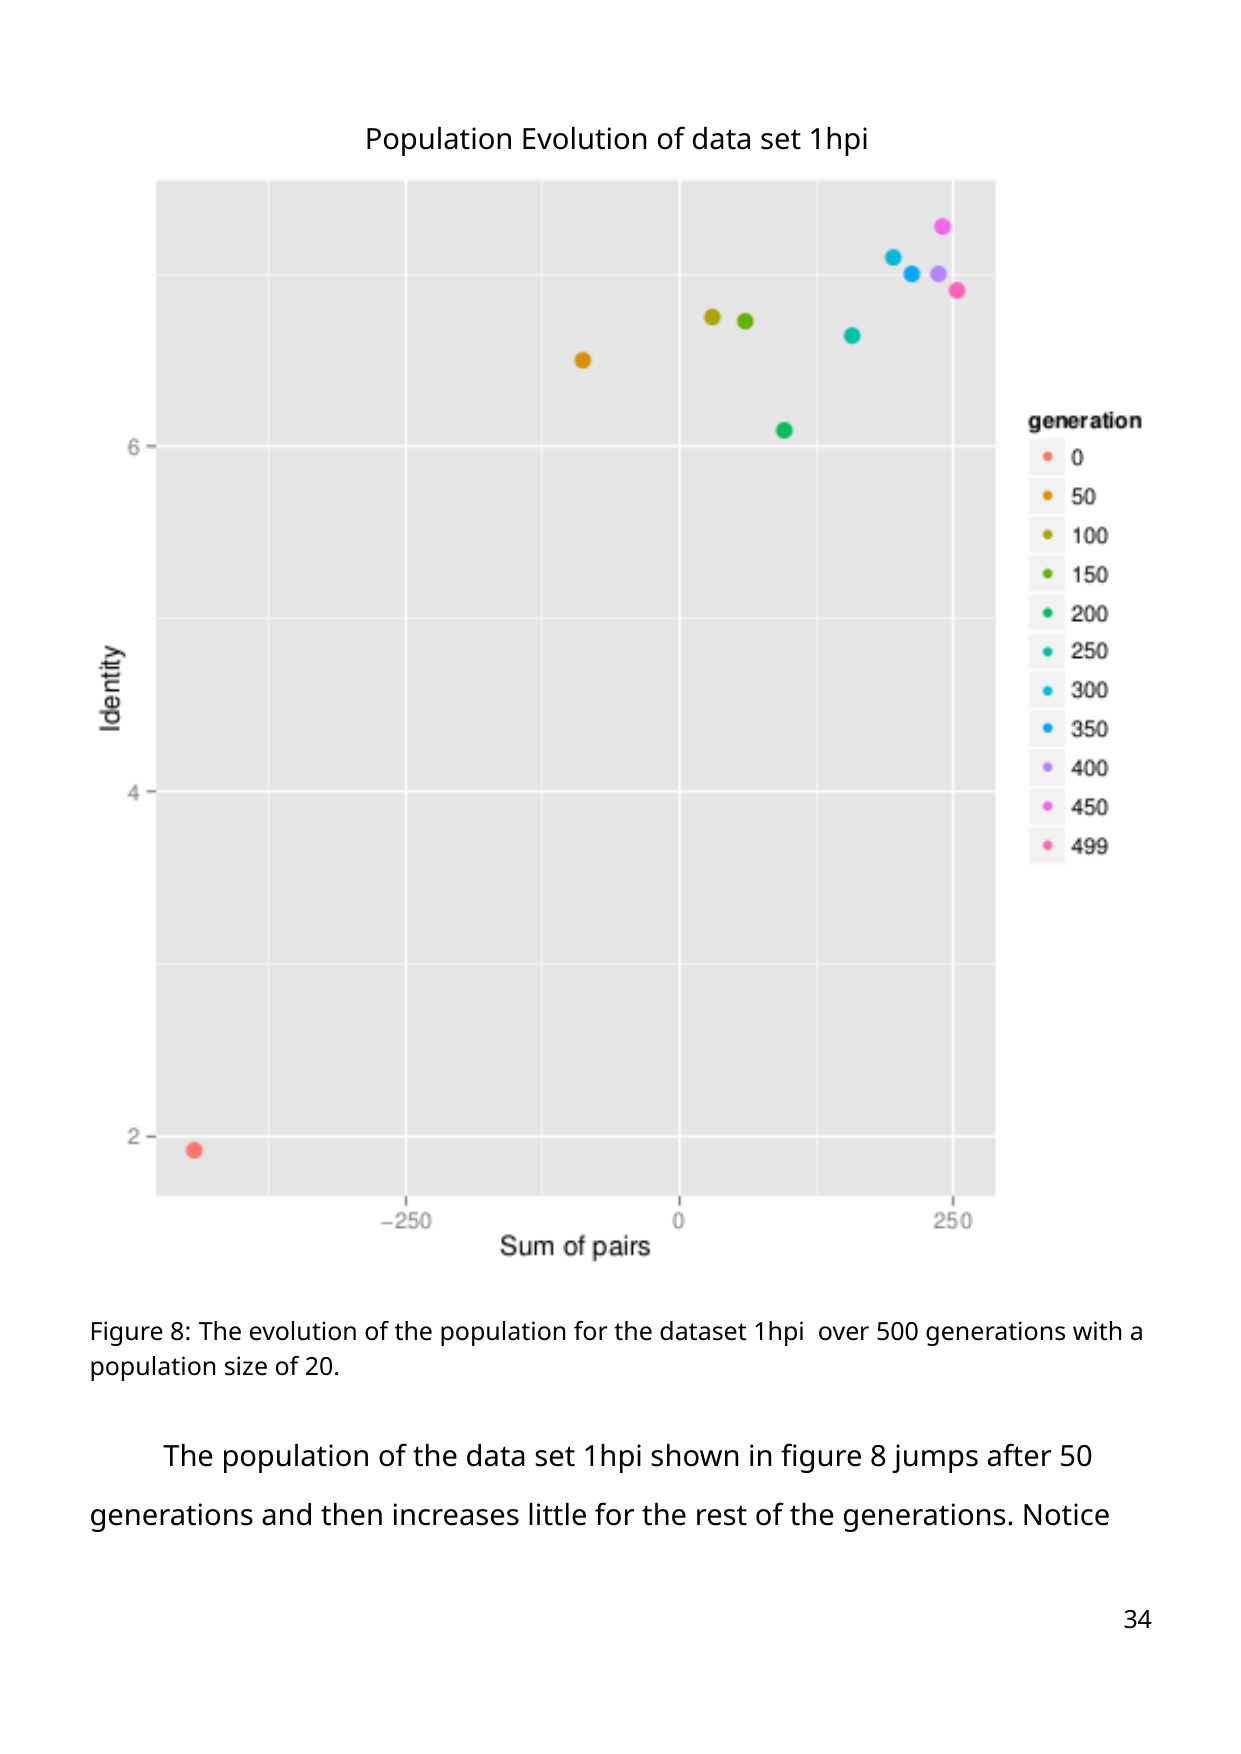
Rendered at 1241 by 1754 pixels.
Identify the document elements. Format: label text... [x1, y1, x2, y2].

table_header Population Evolution of data set 1hpi [89, 118, 1152, 157]
table_cell [89, 1270, 1152, 1309]
table_cell Figure 8: The evolution of the population for the dataset 1hpi over 500 generations with a population size of 20. [89, 1309, 1152, 1383]
picture [89, 157, 1152, 1270]
text The population of the data set 1hpi shown in figure 8 jumps after 50 generations and then increases little for the rest of the generations. Notice [89, 1435, 1152, 1534]
